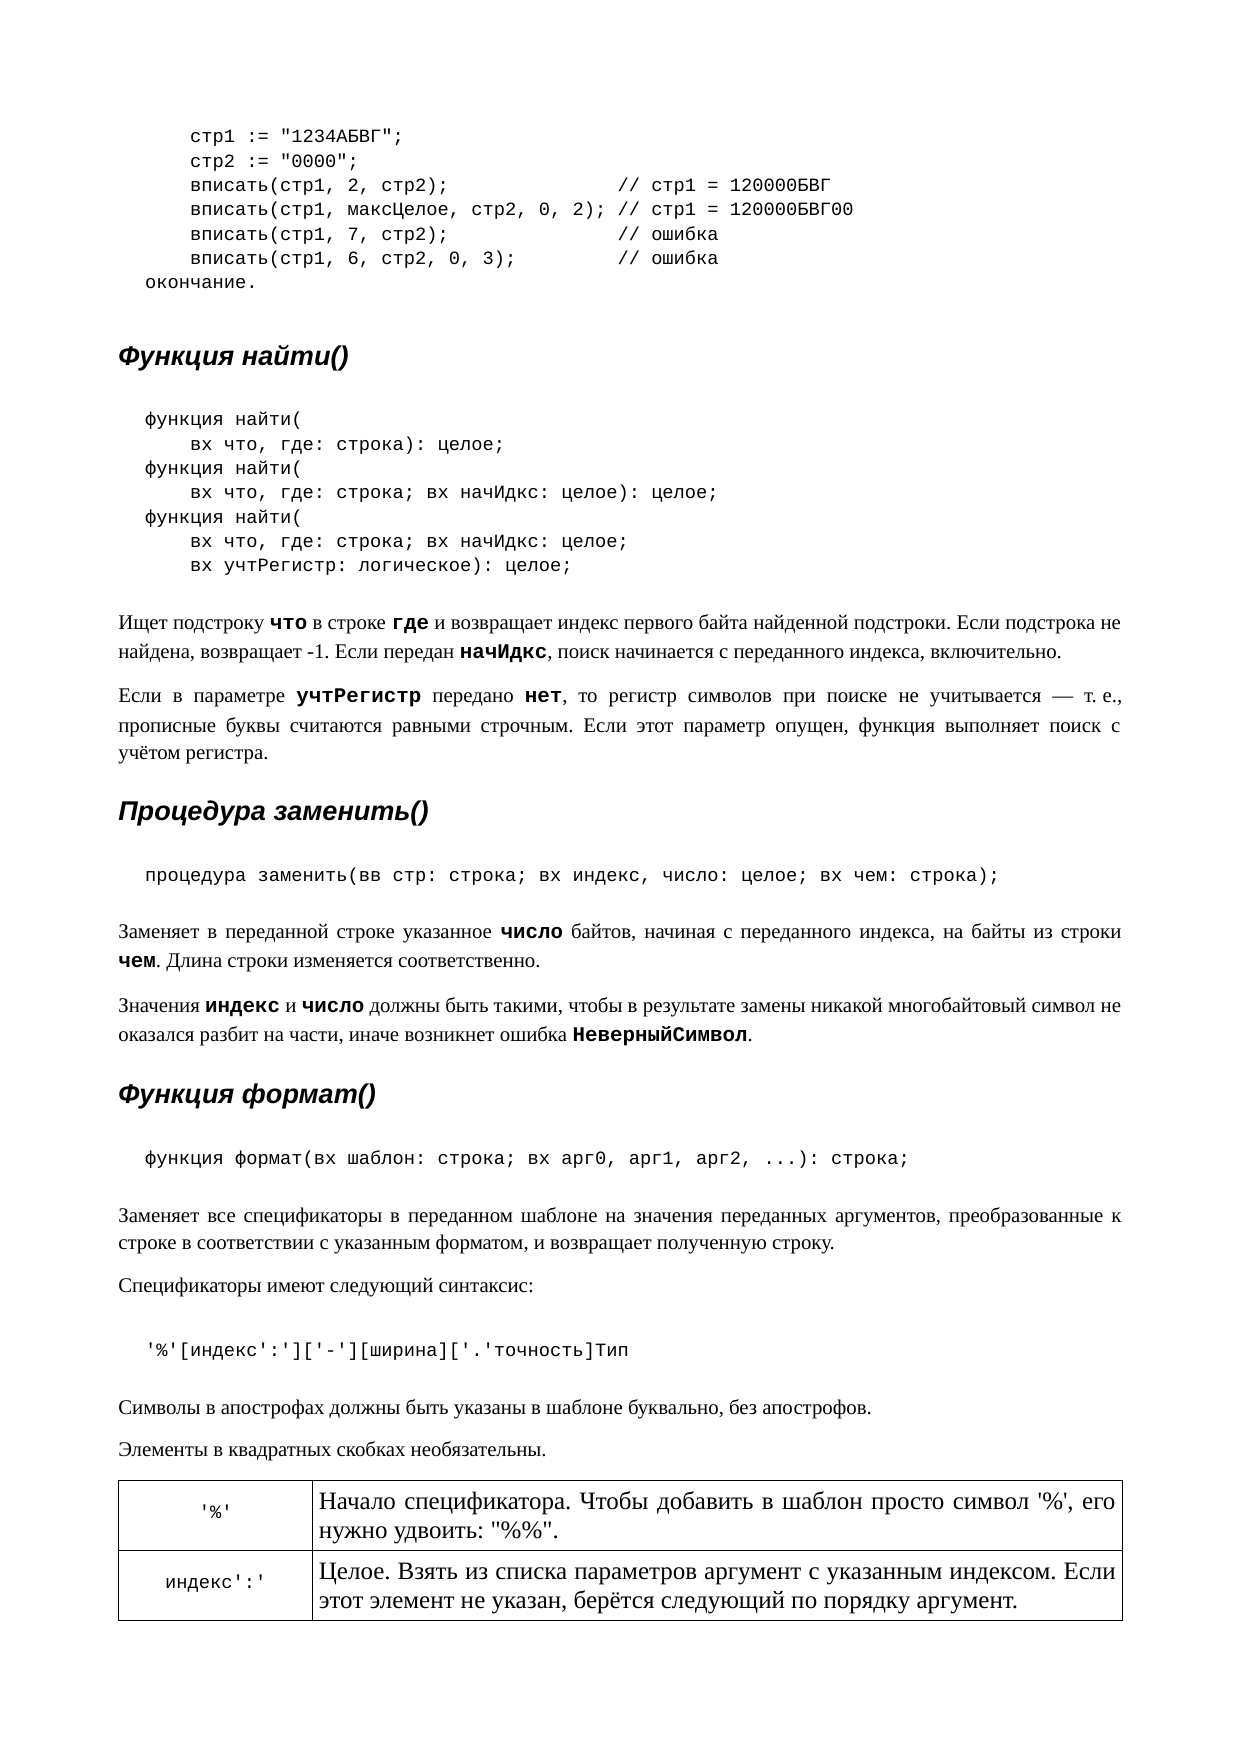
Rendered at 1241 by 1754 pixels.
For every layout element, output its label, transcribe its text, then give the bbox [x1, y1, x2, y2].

text Ищет подстроку что в строке где и возвращает индекс первого байта найденной подстроки. Если подстрока не найдена, возвращает -1. Если передан начИдкс, поиск начинается с переданного индекса, включительно. [118, 610, 1122, 665]
subtitle Функция найти() [118, 339, 1122, 371]
text Значения индекс и число должны быть такими, чтобы в результате замены никакой многобайтовый символ не оказался разбит на части, иначе возникнет ошибка НеверныйСимвол. [118, 993, 1122, 1048]
text Если в параметре учтРегистр передано нет, то регистр символов при поиске не учитывается — т. е., прописные буквы считаются равными строчным. Если этот параметр опущен, функция выполняет поиск с учётом регистра. [118, 683, 1122, 764]
table_header '%' [119, 1481, 312, 1549]
text Спецификаторы имеют следующий синтаксис: [118, 1272, 1122, 1297]
text вх что, где: строка; вх начИдкс: целое; [136, 523, 1104, 547]
text вписать(стр1, максЦелое, стр2, 0, 2); // стр1 = 120000БВГ00 [136, 191, 1104, 216]
text функция формат(вх шаблон: строка; вх арг0, арг1, арг2, ...): строка; [136, 1140, 1104, 1179]
text вписать(стр1, 6, стр2, 0, 3); // ошибка [136, 240, 1104, 264]
subtitle Процедура заменить() [118, 795, 1122, 826]
text вписать(стр1, 7, стр2); // ошибка [136, 216, 1104, 240]
text Символы в апострофах должны быть указаны в шаблоне буквально, без апострофов. [118, 1395, 1122, 1419]
text Заменяет все спецификаторы в переданном шаблоне на значения переданных аргументов, преобразованные к строке в соответствии с указанным форматом, и возвращает полученную строку. [118, 1203, 1122, 1254]
text '%'[индекс':']['-'][ширина]['.'точность]Тип [136, 1332, 1104, 1371]
text Заменяет в переданной строке указанное число байтов, начиная с переданного индекса, на байты из строки чем. Длина строки изменяется соответственно. [118, 919, 1122, 974]
text окончание. [136, 264, 1104, 303]
text функция найти( [136, 498, 1104, 523]
text вх учтРегистр: логическое): целое; [136, 547, 1104, 586]
text процедура заменить(вв стр: строка; вх индекс, число: целое; вх чем: строка); [136, 856, 1104, 895]
subtitle Функция формат() [118, 1078, 1122, 1110]
text функция найти( вх что, где: строка): целое; [136, 401, 1104, 450]
text вписать(стр1, 2, стр2); // стр1 = 120000БВГ [136, 167, 1104, 191]
table_header Начало спецификатора. Чтобы добавить в шаблон просто символ '%', его нужно удвоить: "%%". [313, 1481, 1122, 1549]
text Элементы в квадратных скобках необязательны. [118, 1437, 1122, 1461]
text стр2 := "0000"; [136, 142, 1104, 167]
table_cell Целое. Взять из списка параметров аргумент с указанным индексом. Если этот элемент не указан, берётся следующий по порядку аргумент. [313, 1551, 1122, 1619]
text функция найти( вх что, где: строка; вх начИдкс: целое): целое; [136, 450, 1104, 498]
text стр1 := "1234АБВГ"; [136, 118, 1104, 142]
table_cell индекс':' [119, 1551, 312, 1619]
